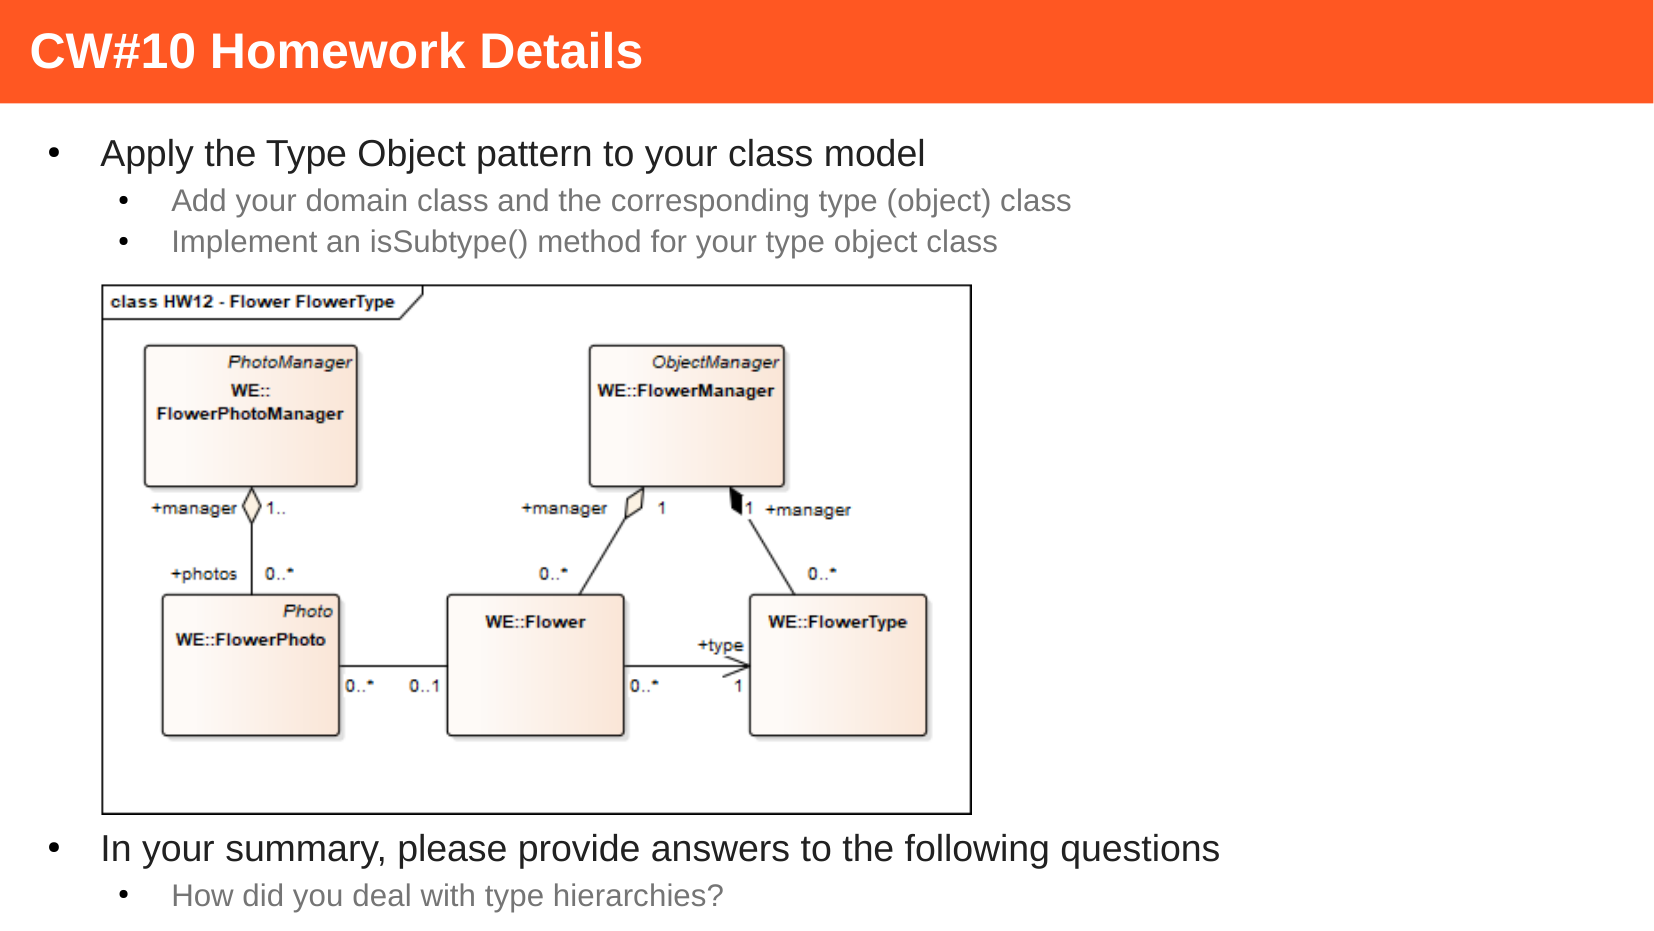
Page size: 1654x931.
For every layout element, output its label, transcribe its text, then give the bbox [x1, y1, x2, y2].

title CW#10 Homework Details [0, 0, 1654, 104]
picture [100, 283, 972, 815]
list Apply the Type Object pattern to your class model Add your domain class and the corresponding type (object) class Implement an isSubtype() method for your type object class In your summary, please provide answers to the following questions How did you deal with type hierarchies? [29, 132, 1625, 901]
